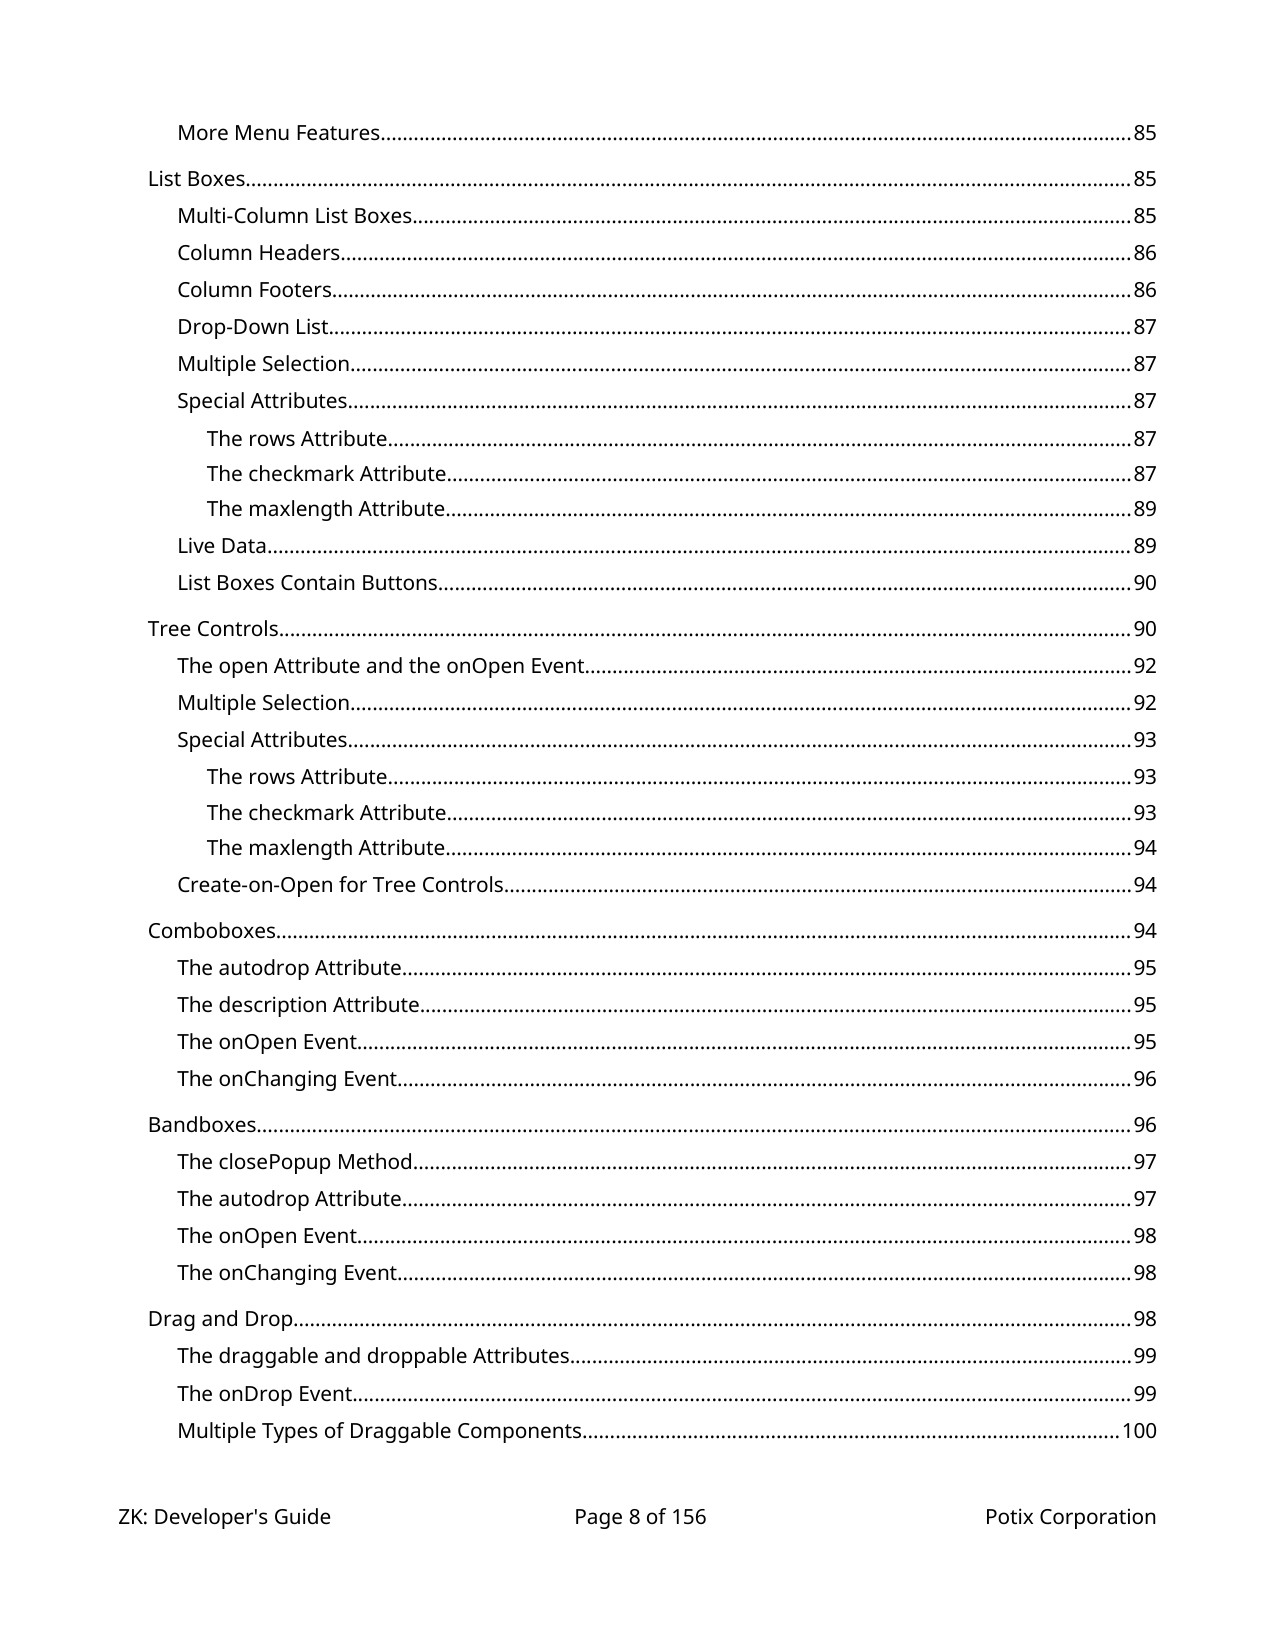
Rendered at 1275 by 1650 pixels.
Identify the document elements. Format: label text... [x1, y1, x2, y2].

text Special Attributes 87 [177, 387, 1157, 415]
text Special Attributes 93 [177, 725, 1157, 754]
text The rows Attribute 93 [207, 762, 1157, 791]
text The maxlength Attribute 94 [207, 833, 1157, 861]
text The onDrop Event 99 [177, 1379, 1157, 1407]
text Column Headers 86 [177, 238, 1157, 266]
text The rows Attribute 87 [207, 424, 1157, 452]
text List Boxes Contain Buttons 90 [177, 568, 1157, 596]
text Drag and Drop 98 [148, 1304, 1157, 1333]
text Multiple Types of Draggable Components 100 [177, 1416, 1157, 1444]
text The autodrop Attribute 97 [177, 1184, 1157, 1213]
text The checkmark Attribute 93 [207, 798, 1157, 826]
text The closePopup Method 97 [177, 1147, 1157, 1176]
text Column Footers 86 [177, 275, 1157, 303]
text Tree Controls 90 [148, 614, 1157, 642]
text The onChanging Event 98 [177, 1258, 1157, 1287]
text More Menu Features 85 [177, 118, 1157, 146]
text Drop-Down List 87 [177, 312, 1157, 341]
text The onOpen Event 95 [177, 1027, 1157, 1055]
text The description Attribute 95 [177, 990, 1157, 1018]
text Comboboxes 94 [148, 916, 1157, 944]
text Multi-Column List Boxes 85 [177, 201, 1157, 229]
text The onOpen Event 98 [177, 1221, 1157, 1250]
text The maxlength Attribute 89 [207, 494, 1157, 522]
text The autodrop Attribute 95 [177, 953, 1157, 981]
text The checkmark Attribute 87 [207, 459, 1157, 487]
text Multiple Selection 87 [177, 349, 1157, 378]
text The draggable and droppable Attributes 99 [177, 1342, 1157, 1370]
text Bandboxes 96 [148, 1110, 1157, 1138]
text Live Data 89 [177, 531, 1157, 559]
text Multiple Selection 92 [177, 688, 1157, 717]
text The onChanging Event 96 [177, 1064, 1157, 1092]
text The open Attribute and the onOpen Event 92 [177, 651, 1157, 679]
text Create-on-Open for Tree Controls 94 [177, 870, 1157, 898]
text List Boxes 85 [148, 164, 1157, 192]
